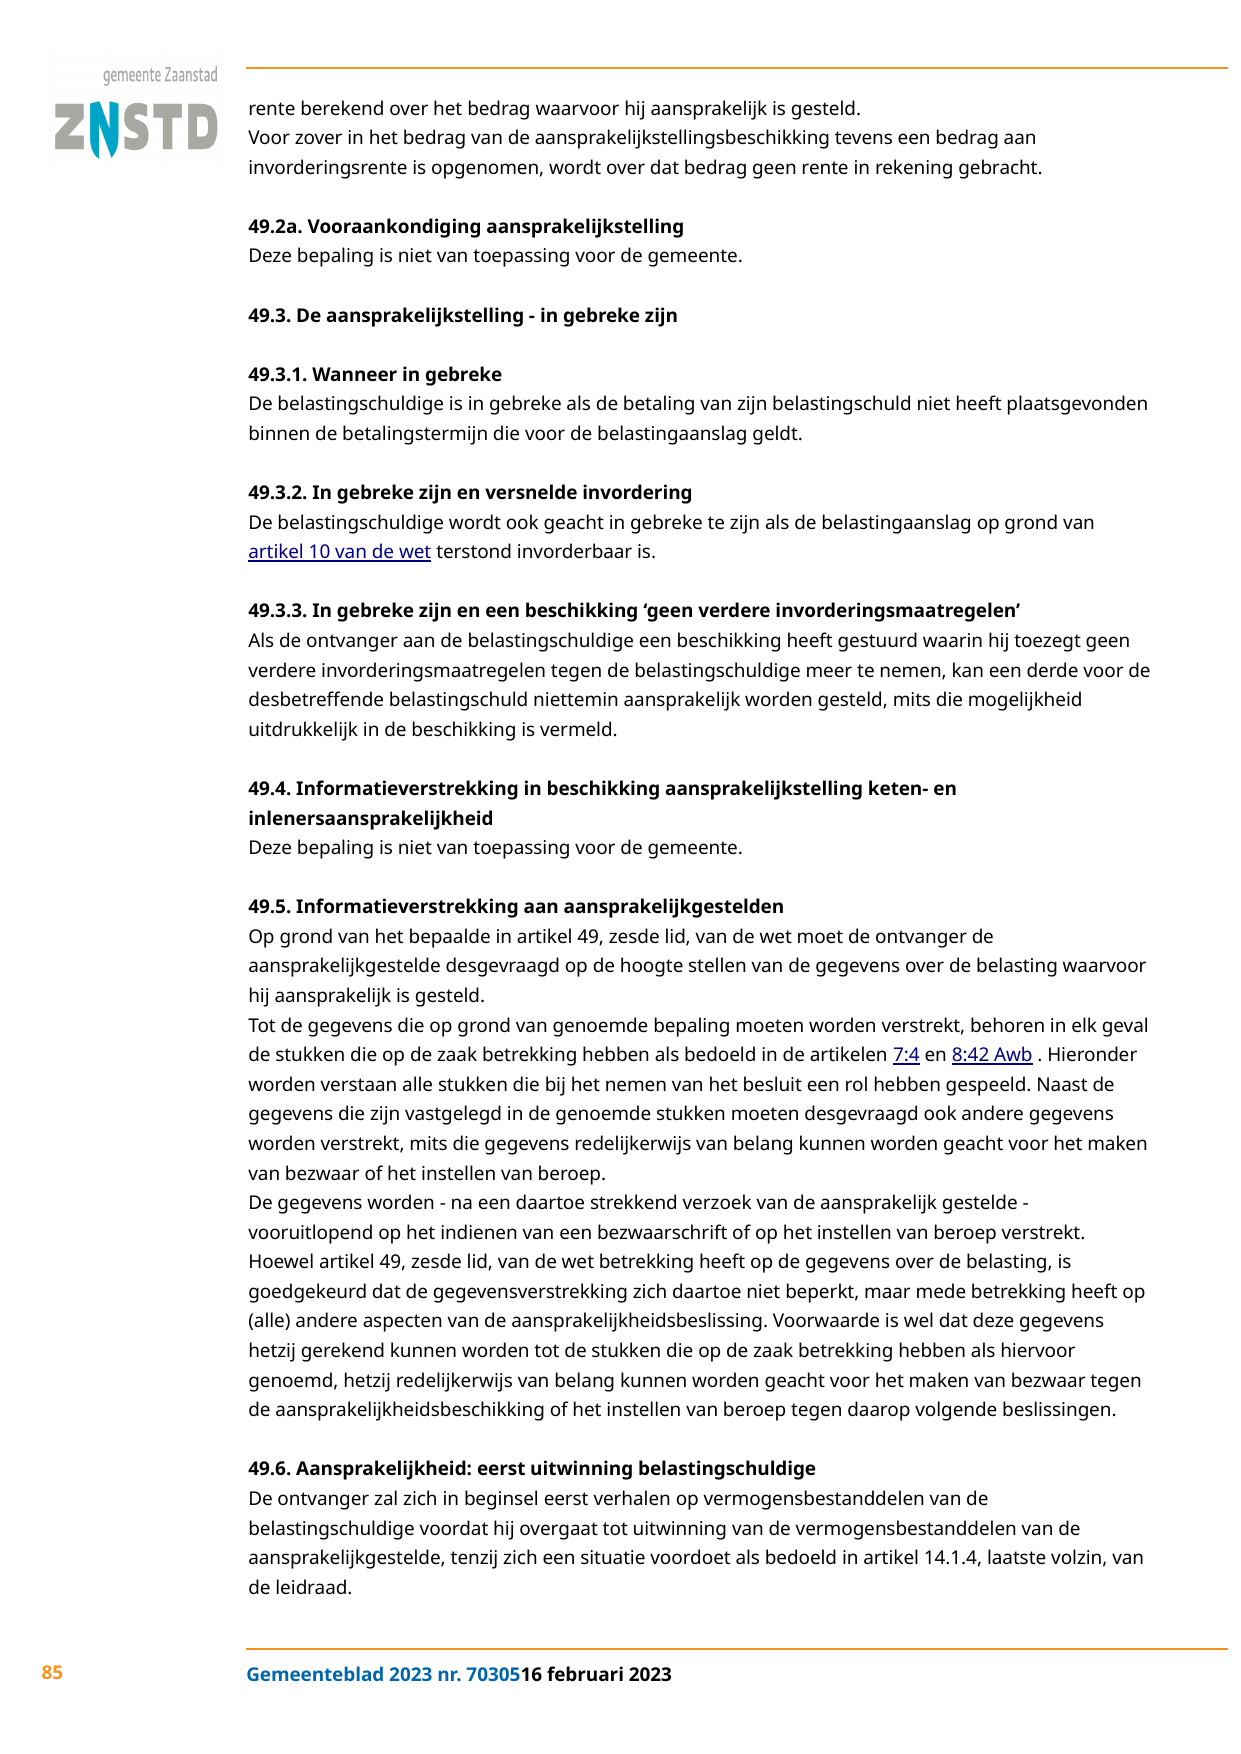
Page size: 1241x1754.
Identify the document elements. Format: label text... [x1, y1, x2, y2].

text De belastingschuldige is in gebreke als de betaling van zijn belastingschuld niet heeft plaatsgevonden binnen de betalingstermijn die voor de belastingaanslag geldt. [248, 391, 1152, 446]
text 49.3.2. In gebreke zijn en versnelde invordering [248, 479, 1152, 505]
text 49.6. Aansprakelijkheid: eerst uitwinning belastingschuldige [248, 1456, 1152, 1481]
text 49.3. De aansprakelijkstelling - in gebreke zijn [248, 302, 1152, 328]
text Tot de gegevens die op grond van genoemde bepaling moeten worden verstrekt, behoren in elk geval de stukken die op de zaak betrekking hebben als bedoeld in de artikelen 7:4 en 8:42 Awb . Hieronder worden verstaan alle stukken die bij het nemen van het besluit een rol hebben gespeeld. Naast de gegevens die zijn vastgelegd in de genoemde stukken moeten desgevraagd ook andere gegevens worden verstrekt, mits die gegevens redelijkerwijs van belang kunnen worden geacht voor het maken van bezwaar of het instellen van beroep. [248, 1012, 1152, 1186]
text Deze bepaling is niet van toepassing voor de gemeente. [248, 243, 1152, 268]
text Hoewel artikel 49, zesde lid, van de wet betrekking heeft op de gegevens over de belasting, is goedgekeurd dat de gegevensverstrekking zich daartoe niet beperkt, maar mede betrekking heeft op (alle) andere aspecten van de aansprakelijkheidsbeslissing. Voorwaarde is wel dat deze gegevens hetzij gerekend kunnen worden tot de stukken die op de zaak betrekking hebben als hiervoor genoemd, hetzij redelijkerwijs van belang kunnen worden geacht voor het maken van bezwaar tegen de aansprakelijkheidsbeschikking of het instellen van beroep tegen daarop volgende beslissingen. [248, 1248, 1152, 1422]
text Als de ontvanger aan de belastingschuldige een beschikking heeft gestuurd waarin hij toezegt geen verdere invorderingsmaatregelen tegen de belastingschuldige meer te nemen, kan een derde voor de desbetreffende belastingschuld niettemin aansprakelijk worden gesteld, mits die mogelijkheid uitdrukkelijk in de beschikking is vermeld. [248, 627, 1152, 742]
text 49.4. Informatieverstrekking in beschikking aansprakelijkstelling keten- en inlenersaansprakelijkheid [248, 775, 1152, 831]
text De belastingschuldige wordt ook geacht in gebreke te zijn als de belastingaanslag op grond van artikel 10 van de wet terstond invorderbaar is. [248, 509, 1152, 564]
picture [41, 47, 231, 172]
text rente berekend over het bedrag waarvoor hij aansprakelijk is gesteld. [248, 95, 1152, 121]
text Voor zover in het bedrag van de aansprakelijkstellingsbeschikking tevens een bedrag aan invorderingsrente is opgenomen, wordt over dat bedrag geen rente in rekening gebracht. [248, 124, 1152, 180]
text De gegevens worden - na een daartoe strekkend verzoek van de aansprakelijk gestelde - vooruitlopend op het indienen van een bezwaarschrift of op het instellen van beroep verstrekt. [248, 1189, 1152, 1245]
text Op grond van het bepaalde in artikel 49, zesde lid, van de wet moet de ontvanger de aansprakelijkgestelde desgevraagd op de hoogte stellen van de gegevens over de belasting waarvoor hij aansprakelijk is gesteld. [248, 923, 1152, 1008]
text 49.3.3. In gebreke zijn en een beschikking ‘geen verdere invorderingsmaatregelen’ [248, 598, 1152, 623]
text 49.2a. Vooraankondiging aansprakelijkstelling [248, 213, 1152, 239]
text 49.3.1. Wanneer in gebreke [248, 361, 1152, 387]
text De ontvanger zal zich in beginsel eerst verhalen op vermogensbestanddelen van de belastingschuldige voordat hij overgaat tot uitwinning van de vermogensbestanddelen van de aansprakelijkgestelde, tenzij zich een situatie voordoet als bedoeld in artikel 14.1.4, laatste volzin, van de leidraad. [248, 1485, 1152, 1600]
text Deze bepaling is niet van toepassing voor de gemeente. [248, 834, 1152, 860]
text 49.5. Informatieverstrekking aan aansprakelijkgestelden [248, 893, 1152, 919]
